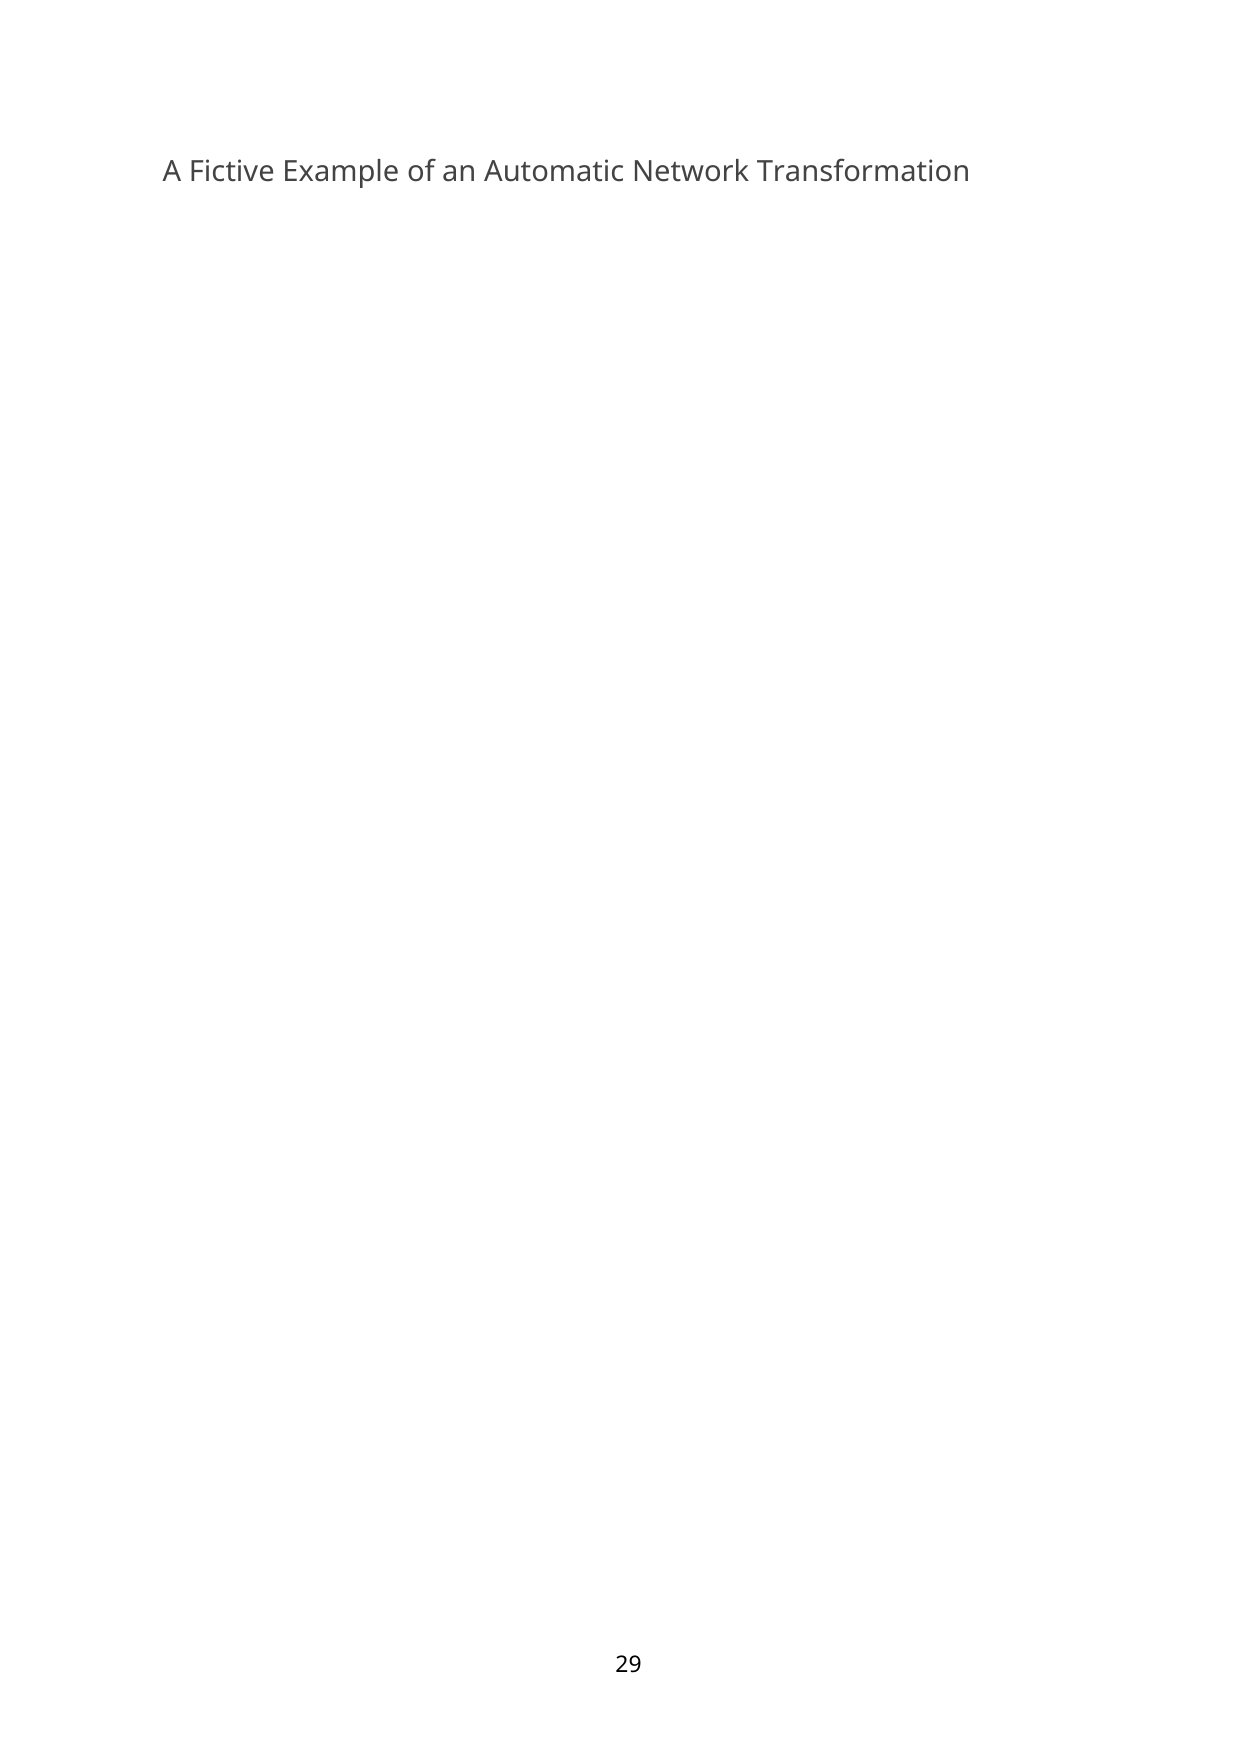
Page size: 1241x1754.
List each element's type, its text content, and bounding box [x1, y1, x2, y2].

subtitle A Fictive Example of an Automatic Network Transformation [162, 150, 1124, 190]
